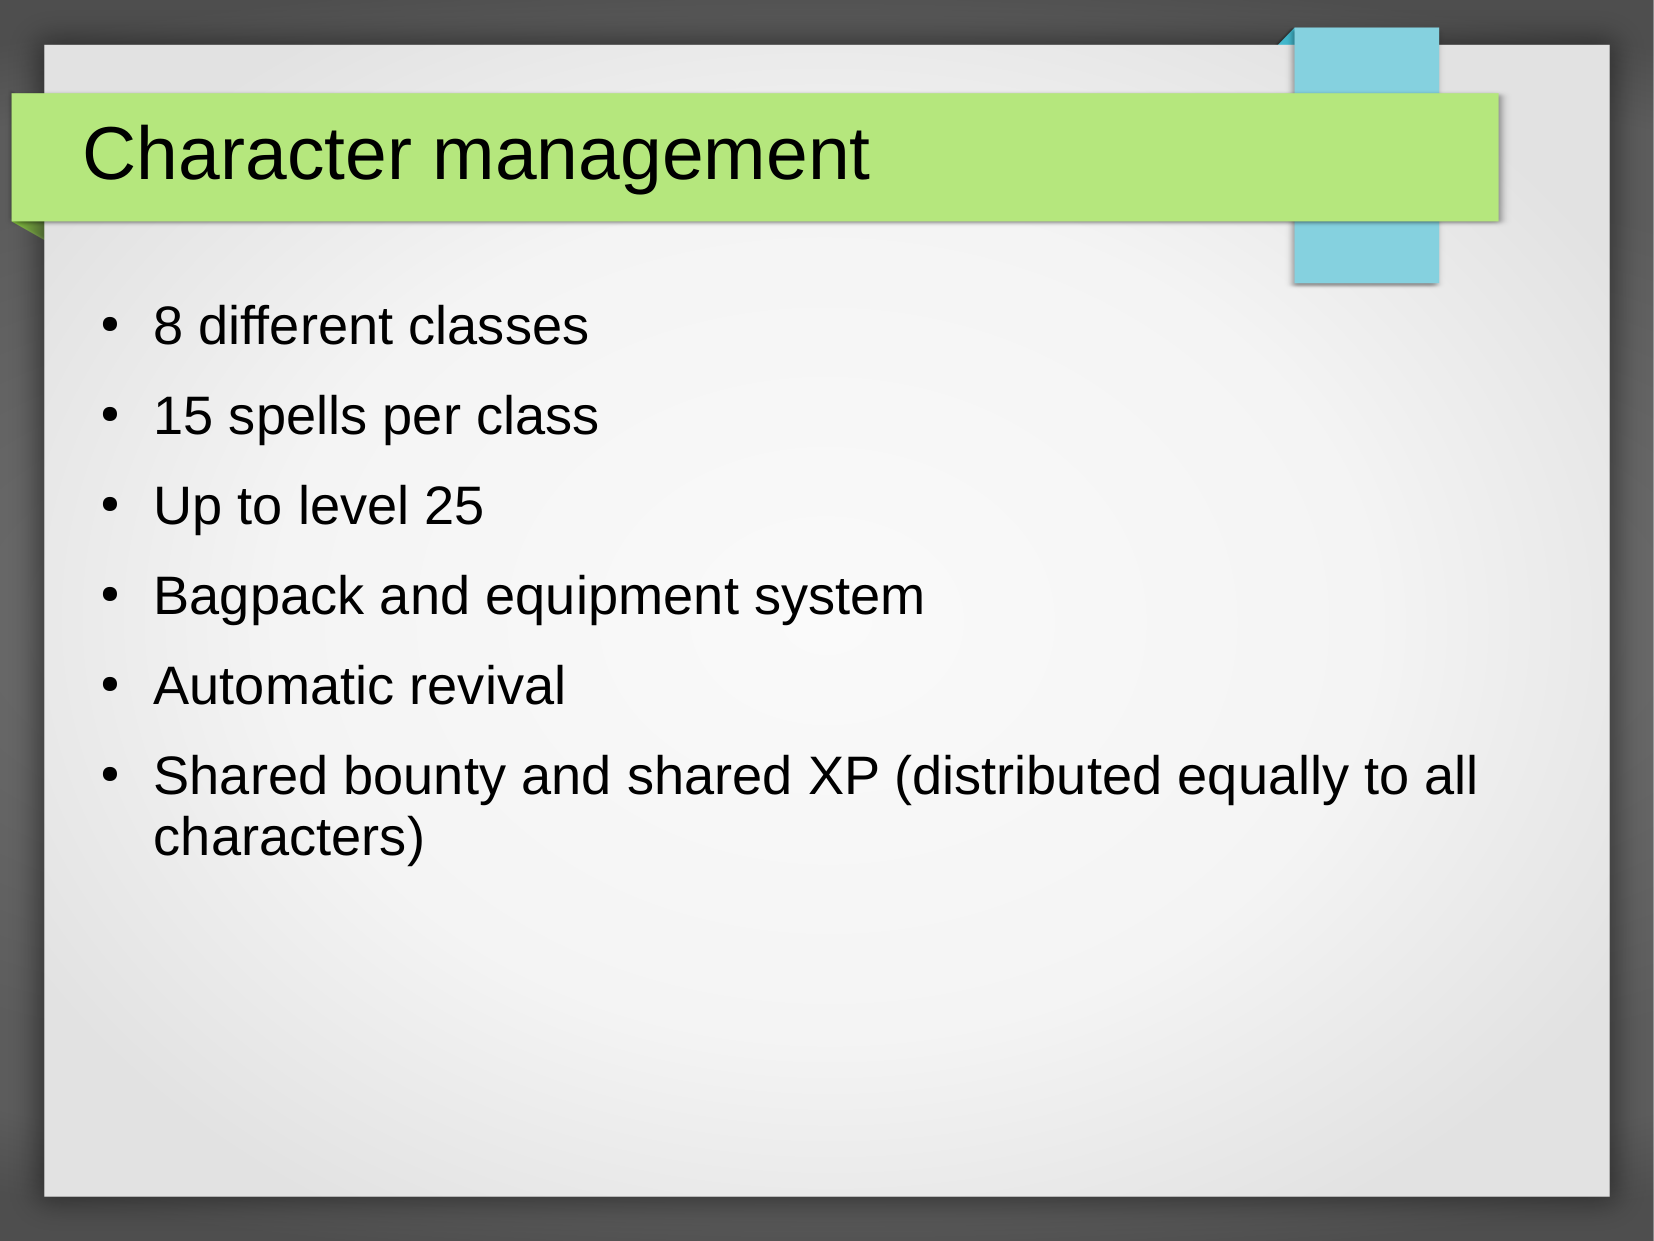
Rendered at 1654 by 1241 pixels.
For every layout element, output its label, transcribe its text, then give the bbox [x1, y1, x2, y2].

title Character management [82, 94, 1264, 213]
picture [0, 0, 1654, 1241]
list 8 different classes 15 spells per class Up to level 25 Bagpack and equipment system Automatic revival Shared bounty and shared XP (distributed equally to all characters) [82, 295, 1571, 1015]
